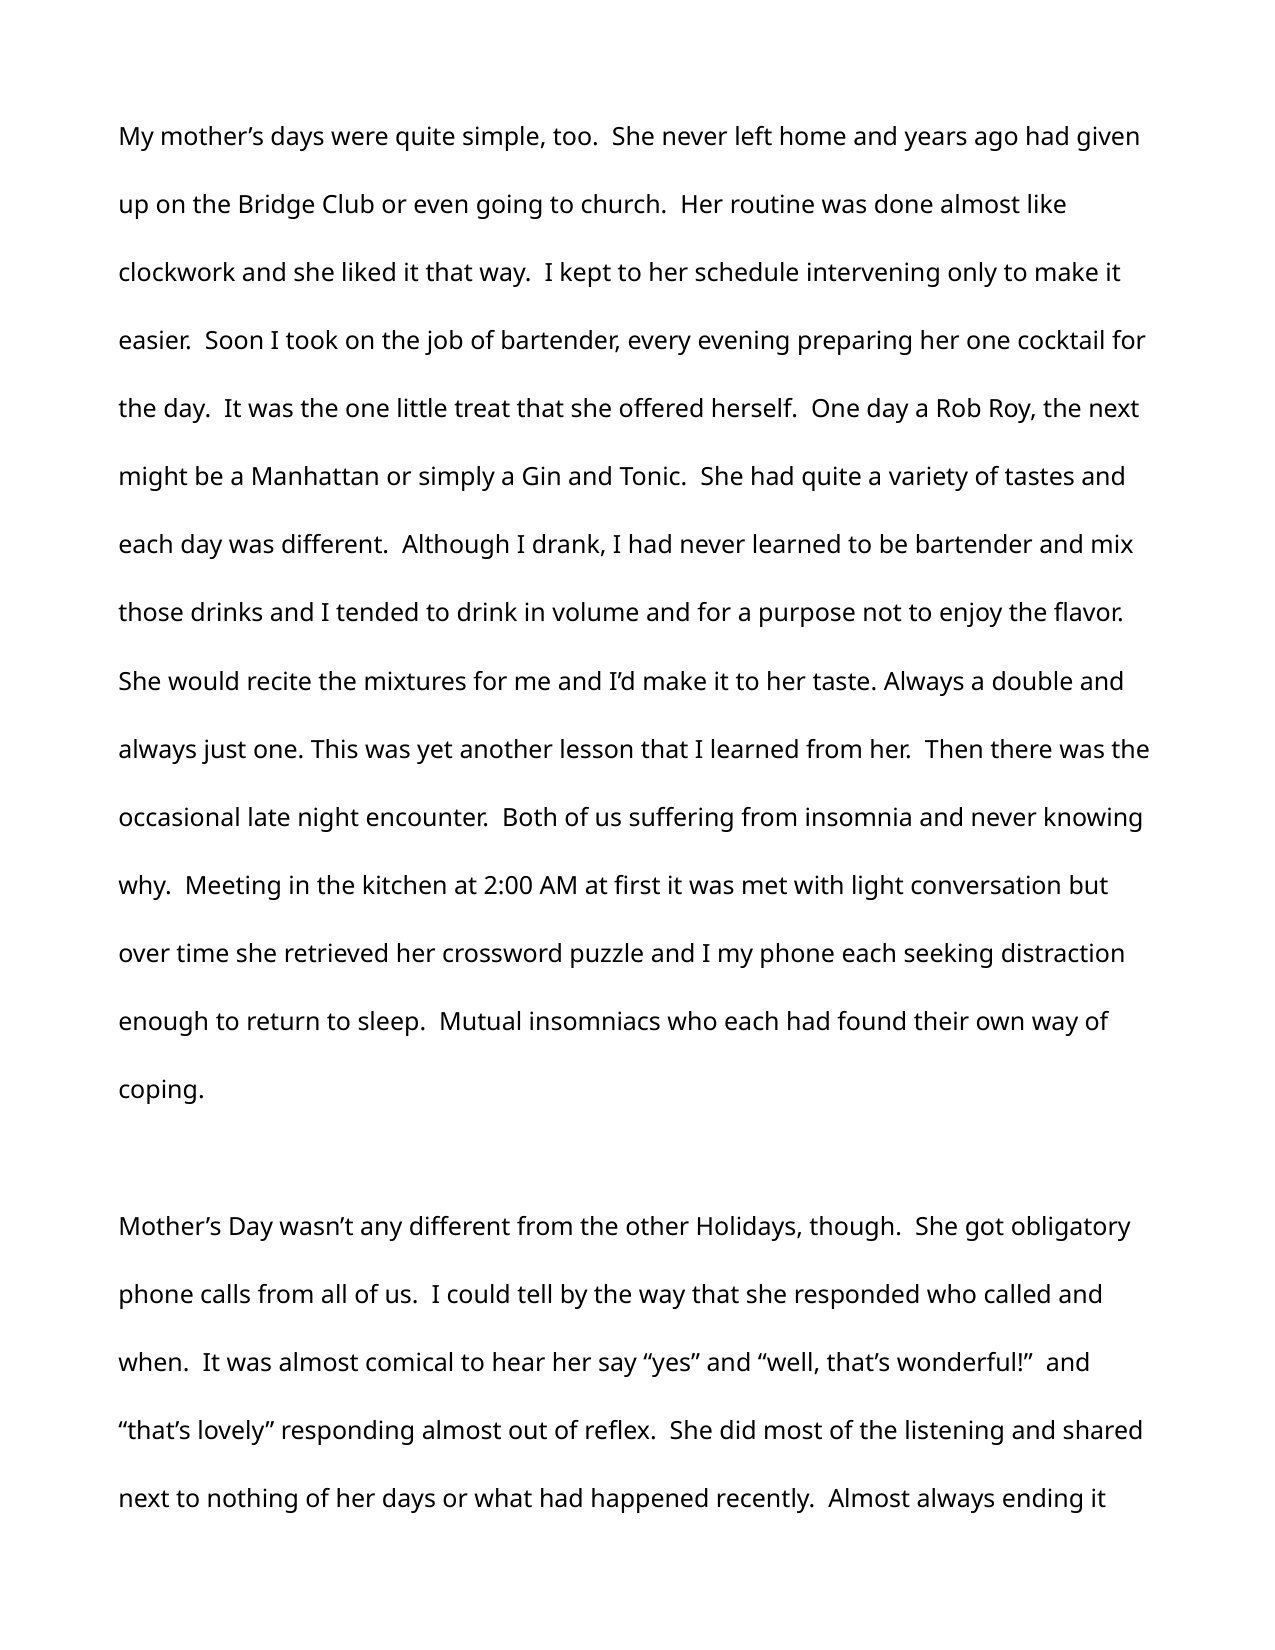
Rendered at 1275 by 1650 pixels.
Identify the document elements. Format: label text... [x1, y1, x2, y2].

text My mother’s days were quite simple, too. She never left home and years ago had given up on the Bridge Club or even going to church. Her routine was done almost like clockwork and she liked it that way. I kept to her schedule intervening only to make it easier. Soon I took on the job of bartender, every evening preparing her one cocktail for the day. It was the one little treat that she offered herself. One day a Rob Roy, the next might be a Manhattan or simply a Gin and Tonic. She had quite a variety of tastes and each day was different. Although I drank, I had never learned to be bartender and mix those drinks and I tended to drink in volume and for a purpose not to enjoy the flavor. She would recite the mixtures for me and I’d make it to her taste. Always a double and always just one. This was yet another lesson that I learned from her. Then there was the occasional late night encounter. Both of us suffering from insomnia and never knowing why. Meeting in the kitchen at 2:00 AM at first it was met with light conversation but over time she retrieved her crossword puzzle and I my phone each seeking distraction enough to return to sleep. Mutual insomniacs who each had found their own way of coping. [118, 118, 1157, 1106]
text Mother’s Day wasn’t any different from the other Holidays, though. She got obligatory phone calls from all of us. I could tell by the way that she responded who called and when. It was almost comical to hear her say “yes” and “well, that’s wonderful!” and “that’s lovely” responding almost out of reflex. She did most of the listening and shared next to nothing of her days or what had happened recently. Almost always ending it [118, 1208, 1157, 1515]
